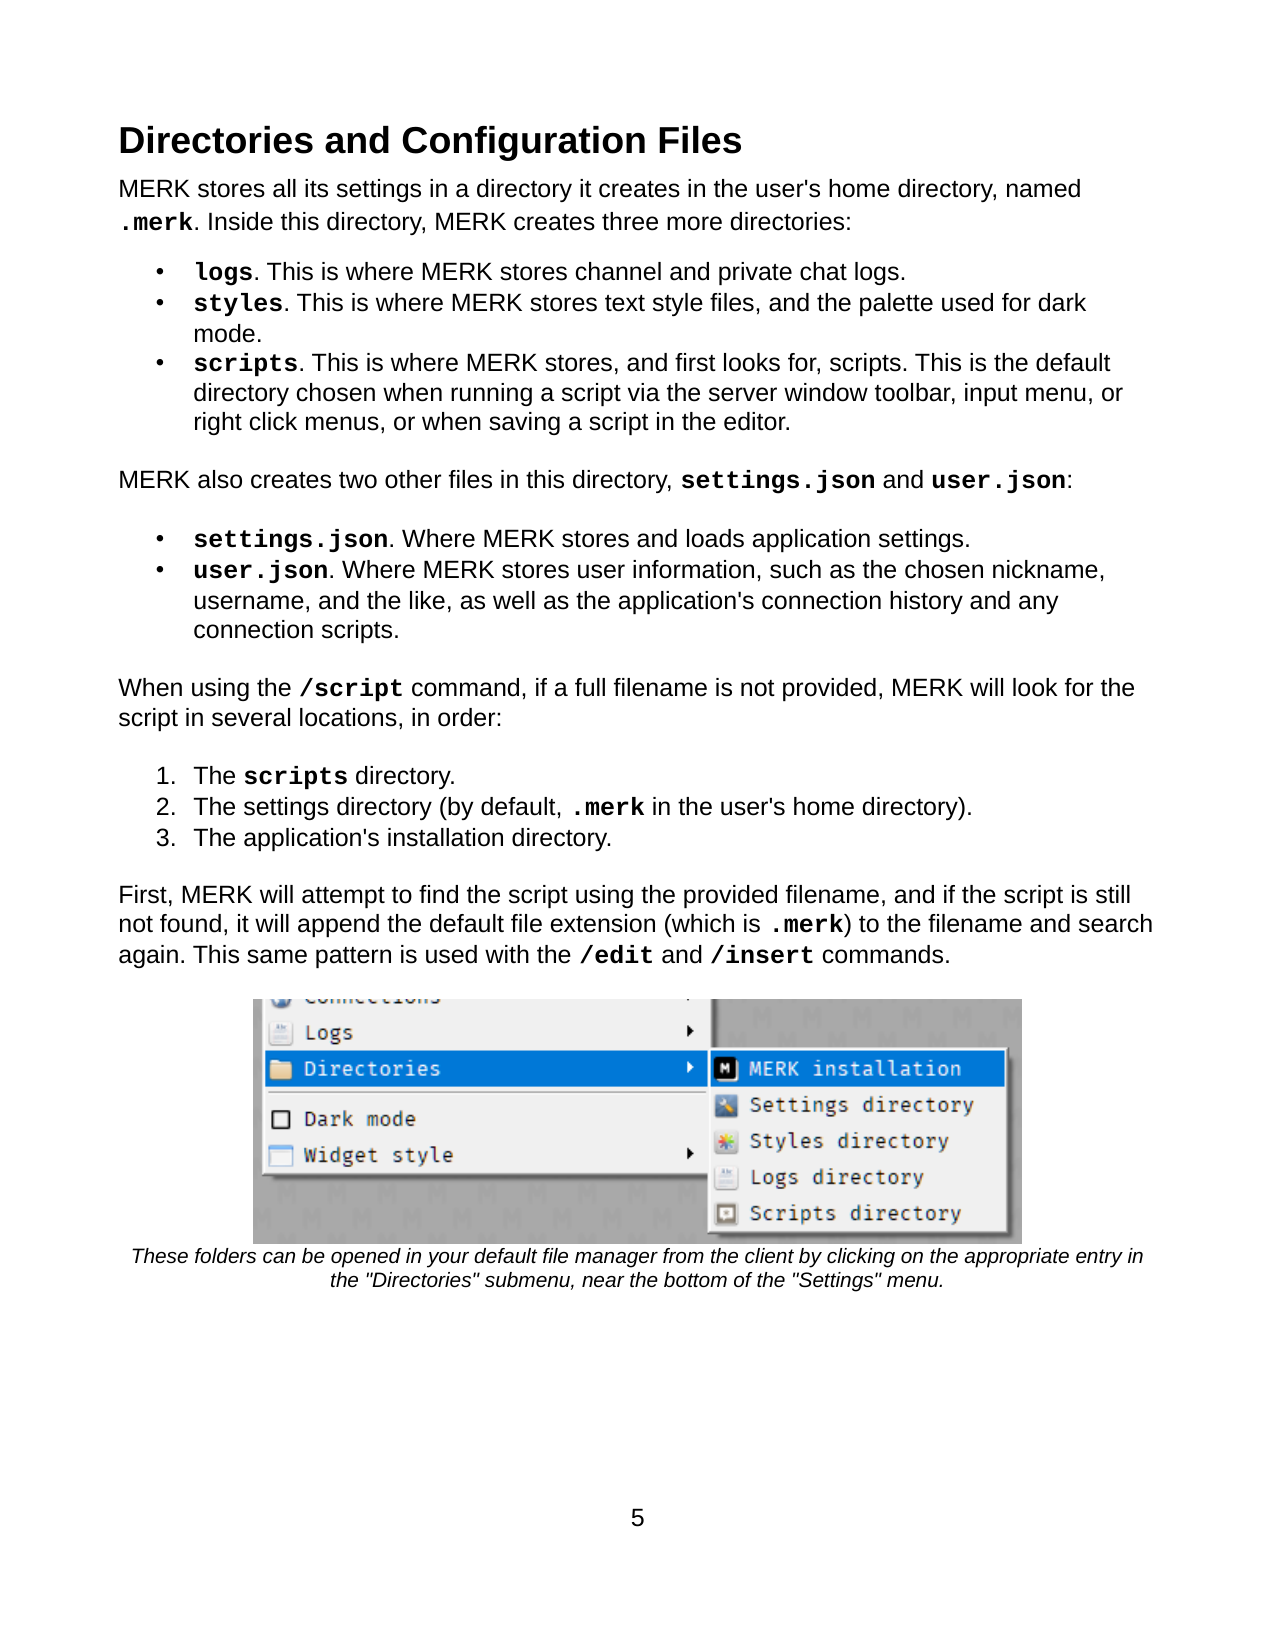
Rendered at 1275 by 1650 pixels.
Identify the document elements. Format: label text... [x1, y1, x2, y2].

text MERK also creates two other files in this directory, settings.json and user.json: [118, 465, 1157, 496]
text MERK stores all its settings in a directory it creates in the user's home directory, named .merk. Inside this directory, MERK creates three more directories: [118, 174, 1157, 238]
list settings.json. Where MERK stores and loads application settings. [156, 524, 1157, 555]
list styles. This is where MERK stores text style files, and the palette used for dark mode. [156, 288, 1157, 347]
list The scripts directory. [156, 761, 1157, 792]
list The application's installation directory. [156, 823, 1157, 852]
text When using the /script command, if a full filename is not provided, MERK will look for the script in several locations, in order: [118, 672, 1157, 732]
list scripts. This is where MERK stores, and first looks for, scripts. This is the default directory chosen when running a script via the server window toolbar, input menu, or right click menus, or when saving a script in the editor. [156, 347, 1157, 436]
subtitle Directories and Configuration Files [118, 118, 1157, 161]
list user.json. Where MERK stores user information, such as the chosen nickname, username, and the like, as well as the application's connection history and any connection scripts. [156, 555, 1157, 644]
list logs. This is where MERK stores channel and private chat logs. [156, 257, 1157, 288]
text These folders can be opened in your default file manager from the client by clicking on the appropriate entry in the "Directories" submenu, near the bottom of the "Settings" menu. [118, 1243, 1157, 1291]
picture [253, 999, 1022, 1244]
text First, MERK will attempt to find the script using the provided filename, and if the script is still not found, it will append the default file extension (which is .merk) to the filename and search again. This same pattern is used with the /edit and /insert commands. [118, 880, 1157, 971]
list The settings directory (by default, .merk in the user's home directory). [156, 792, 1157, 823]
